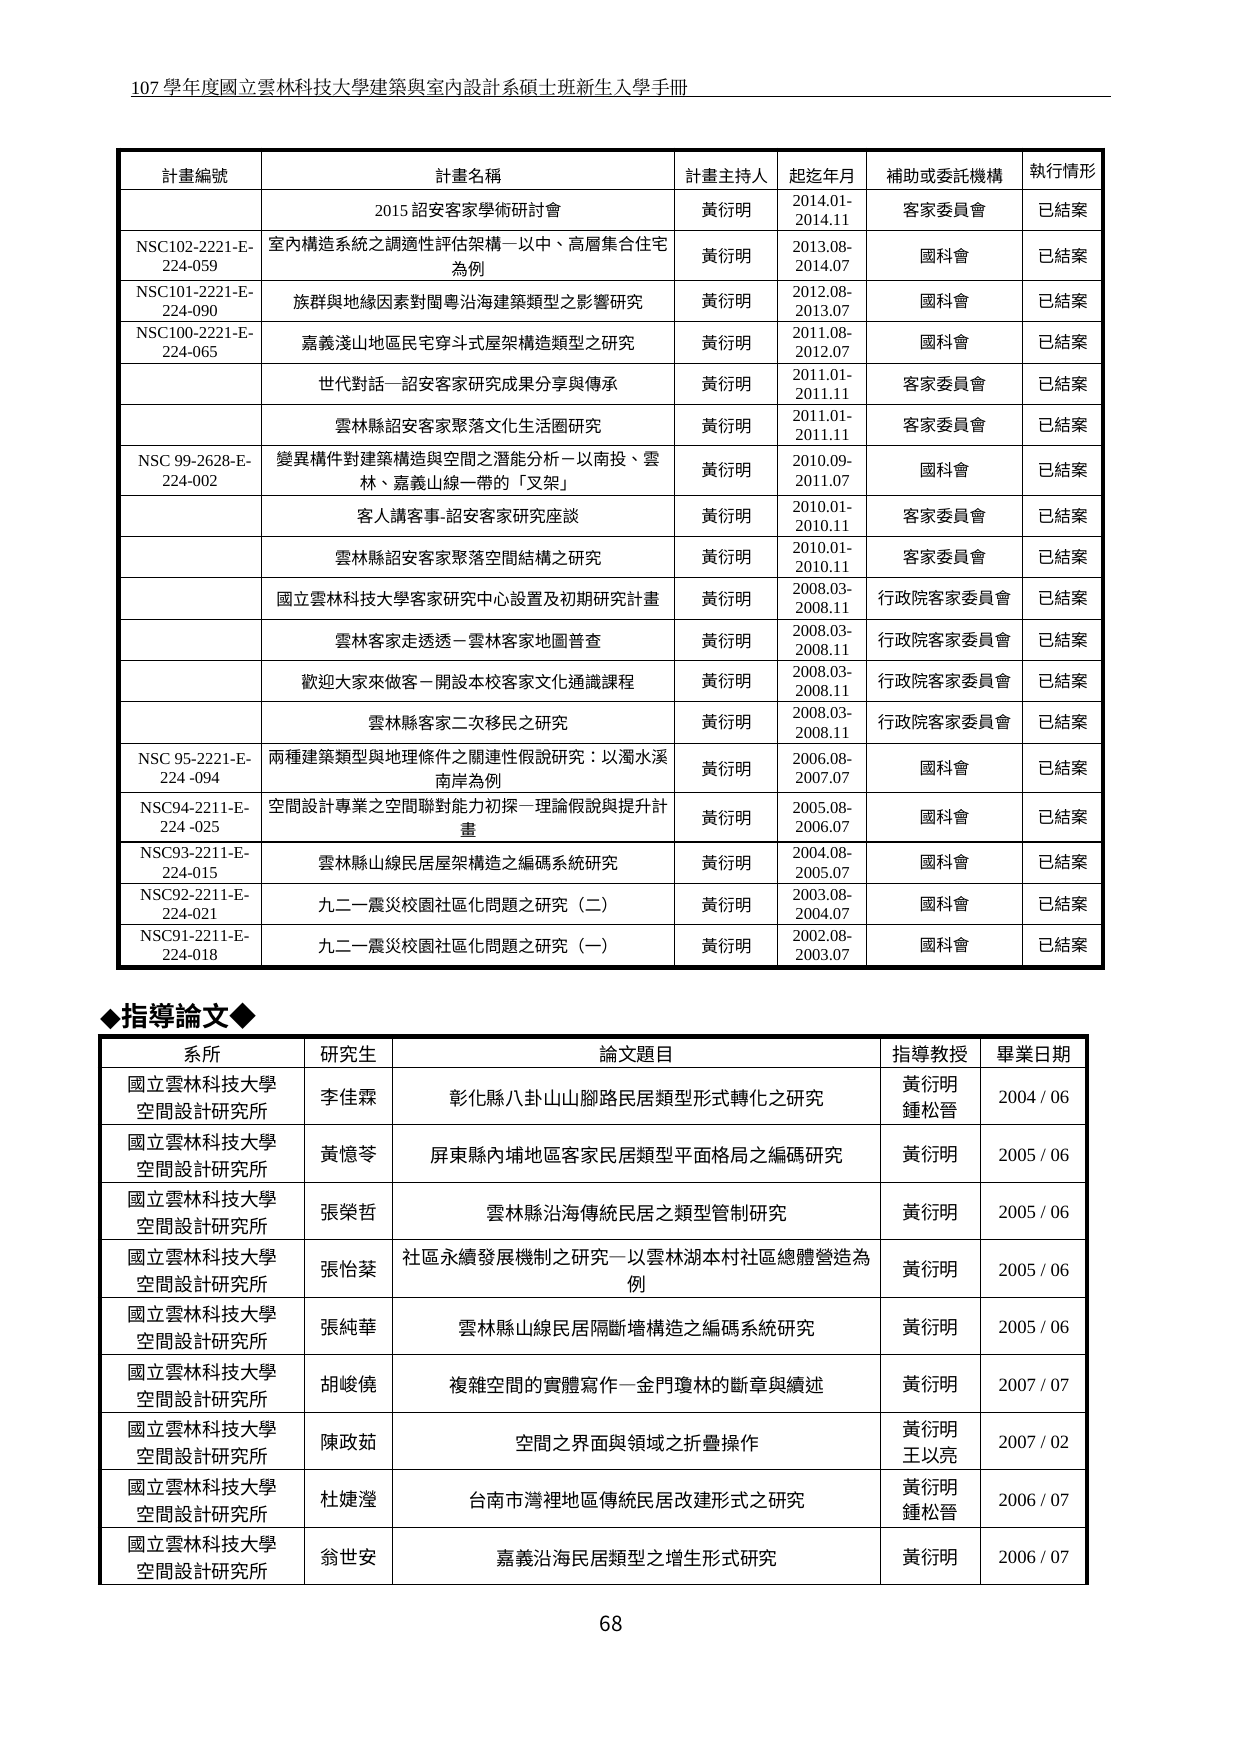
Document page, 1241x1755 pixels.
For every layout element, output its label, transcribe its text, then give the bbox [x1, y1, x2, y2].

table_cell 陳政茹 [305, 1413, 392, 1469]
table_cell 空間設計專業之空間聯對能力初探—理論假說與提升計畫 [262, 793, 674, 841]
table_cell 國科會 [867, 925, 1022, 965]
table_cell 雲林縣詔安客家聚落空間結構之研究 [262, 537, 674, 577]
table_cell NSC93-2211-E-224-015 [121, 843, 261, 883]
table_cell [121, 620, 261, 660]
table_cell 國立雲林科技大學 空間設計研究所 [102, 1183, 304, 1239]
table_cell 黃衍明 [675, 843, 777, 883]
table_cell 黃衍明 [675, 231, 777, 280]
table_cell 兩種建築類型與地理條件之關連性假說研究：以濁水溪南岸為例 [262, 744, 674, 792]
table_cell 國立雲林科技大學 空間設計研究所 [102, 1125, 304, 1182]
table_cell 李佳霖 [305, 1068, 392, 1124]
table_cell NSC101-2221-E-224-090 [121, 281, 261, 321]
table_cell 國立雲林科技大學 空間設計研究所 [102, 1470, 304, 1527]
table_cell 已結案 [1023, 322, 1101, 362]
table_cell 2012.08-2013.07 [778, 281, 866, 321]
table_cell 黃衍明 [675, 661, 777, 701]
table_cell 黃衍明 [675, 446, 777, 494]
table_cell 國科會 [867, 744, 1022, 792]
table_cell 2002.08-2003.07 [778, 925, 866, 965]
table_cell 變異構件對建築構造與空間之潛能分析－以南投、雲林、嘉義山線一帶的「叉架」 [262, 446, 674, 494]
table_cell 國科會 [867, 281, 1022, 321]
table_cell 2010.01-2010.11 [778, 537, 866, 577]
table_cell 黃衍明 鍾松晉 [881, 1470, 980, 1527]
table_cell 國立雲林科技大學 空間設計研究所 [102, 1355, 304, 1412]
table_cell 客家委員會 [867, 364, 1022, 404]
table_cell 已結案 [1023, 620, 1101, 660]
table_cell 客家委員會 [867, 190, 1022, 230]
table_cell 2007 / 07 [981, 1355, 1085, 1412]
table_cell 2004.08-2005.07 [778, 843, 866, 883]
table_cell 行政院客家委員會 [867, 661, 1022, 701]
table_cell 已結案 [1023, 925, 1101, 965]
table_cell 已結案 [1023, 446, 1101, 494]
table_cell 國立雲林科技大學 空間設計研究所 [102, 1413, 304, 1469]
table_cell 國科會 [867, 884, 1022, 924]
table_cell NSC91-2211-E-224-018 [121, 925, 261, 965]
table_cell 國立雲林科技大學 空間設計研究所 [102, 1240, 304, 1297]
table_cell 2004 / 06 [981, 1068, 1085, 1124]
table_cell 2006 / 07 [981, 1470, 1085, 1527]
table_cell [121, 405, 261, 445]
table_cell 張榮哲 [305, 1183, 392, 1239]
table_cell 黃衍明 [675, 281, 777, 321]
table_cell [121, 661, 261, 701]
table_cell 國科會 [867, 322, 1022, 362]
table_cell NSC 95-2221-E-224 -094 [121, 744, 261, 792]
table_cell 雲林縣沿海傳統民居之類型管制研究 [393, 1183, 880, 1239]
table_cell 彰化縣八卦山山腳路民居類型形式轉化之研究 [393, 1068, 880, 1124]
table_cell 已結案 [1023, 843, 1101, 883]
table_cell NSC100-2221-E-224-065 [121, 322, 261, 362]
table_cell 雲林客家走透透－雲林客家地圖普查 [262, 620, 674, 660]
table_cell 客家委員會 [867, 537, 1022, 577]
table_cell 2005 / 06 [981, 1125, 1085, 1182]
table_cell 2006.08-2007.07 [778, 744, 866, 792]
table_cell 2008.03-2008.11 [778, 661, 866, 701]
subtitle ◆指導論文◆ [100, 995, 1122, 1034]
table_cell 2015詔安客家學術研討會 [262, 190, 674, 230]
table_cell 國科會 [867, 446, 1022, 494]
table_cell [121, 702, 261, 743]
table_header 系所 [102, 1039, 304, 1067]
table_cell 歡迎大家來做客－開設本校客家文化通識課程 [262, 661, 674, 701]
table_cell 黃衍明 [675, 364, 777, 404]
table_cell 已結案 [1023, 496, 1101, 536]
table_cell 國科會 [867, 231, 1022, 280]
table_cell 空間之界面與領域之折疊操作 [393, 1413, 880, 1469]
table_cell 國科會 [867, 793, 1022, 841]
table_cell 已結案 [1023, 537, 1101, 577]
table_cell 黃衍明 [675, 537, 777, 577]
table_cell NSC94-2211-E-224 -025 [121, 793, 261, 841]
table_cell 2005 / 06 [981, 1240, 1085, 1297]
table_header 計畫名稱 [262, 152, 674, 189]
table_cell 黃衍明 [675, 793, 777, 841]
table_cell NSC102-2221-E-224-059 [121, 231, 261, 280]
table_cell 客家委員會 [867, 496, 1022, 536]
table_cell 已結案 [1023, 793, 1101, 841]
table_cell 雲林縣詔安客家聚落文化生活圈研究 [262, 405, 674, 445]
table_cell 2005 / 06 [981, 1183, 1085, 1239]
table_cell 2011.08-2012.07 [778, 322, 866, 362]
table_cell 黃衍明 [675, 620, 777, 660]
table_cell 已結案 [1023, 190, 1101, 230]
table_cell 黃衍明 [675, 744, 777, 792]
table_cell 2010.01-2010.11 [778, 496, 866, 536]
table_cell NSC 99-2628-E-224-002 [121, 446, 261, 494]
table_cell 國立雲林科技大學 空間設計研究所 [102, 1298, 304, 1354]
table_cell 2011.01-2011.11 [778, 364, 866, 404]
table_cell 張純華 [305, 1298, 392, 1354]
table_cell 黃衍明 [675, 884, 777, 924]
table_cell 2010.09-2011.07 [778, 446, 866, 494]
table_cell 胡峻僥 [305, 1355, 392, 1412]
table_header 畢業日期 [981, 1039, 1085, 1067]
table_cell NSC92-2211-E-224-021 [121, 884, 261, 924]
table_cell 已結案 [1023, 661, 1101, 701]
table_cell 黃衍明 [675, 405, 777, 445]
table_cell [121, 496, 261, 536]
table_cell 雲林縣山線民居屋架構造之編碼系統研究 [262, 843, 674, 883]
table_cell 已結案 [1023, 884, 1101, 924]
table_cell 已結案 [1023, 744, 1101, 792]
table_header 起迄年月 [778, 152, 866, 189]
table_header 論文題目 [393, 1039, 880, 1067]
table_cell 雲林縣山線民居隔斷墻構造之編碼系統研究 [393, 1298, 880, 1354]
table_cell 國立雲林科技大學 空間設計研究所 [102, 1068, 304, 1124]
table_cell 黃衍明 [675, 702, 777, 743]
table_cell 行政院客家委員會 [867, 620, 1022, 660]
table_cell 黃衍明 [675, 190, 777, 230]
table_cell 黃衍明 [881, 1240, 980, 1297]
table_cell 2011.01-2011.11 [778, 405, 866, 445]
table_cell 已結案 [1023, 578, 1101, 618]
table_cell 九二一震災校園社區化問題之研究（二） [262, 884, 674, 924]
table_header 計畫編號 [121, 152, 261, 189]
table_cell 已結案 [1023, 405, 1101, 445]
table_cell 2005.08-2006.07 [778, 793, 866, 841]
table_cell 杜婕瀅 [305, 1470, 392, 1527]
table_cell 黃衍明 [881, 1355, 980, 1412]
table_cell 世代對話─詔安客家研究成果分享與傳承 [262, 364, 674, 404]
table_cell [121, 364, 261, 404]
table_cell 已結案 [1023, 281, 1101, 321]
table_cell 雲林縣客家二次移民之研究 [262, 702, 674, 743]
table_cell 室內構造系統之調適性評估架構—以中、高層集合住宅為例 [262, 231, 674, 280]
table_cell 2008.03-2008.11 [778, 578, 866, 618]
table_cell 國立雲林科技大學客家研究中心設置及初期研究計畫 [262, 578, 674, 618]
table_cell 黃衍明 [675, 496, 777, 536]
table_cell 2014.01-2014.11 [778, 190, 866, 230]
table_cell [121, 190, 261, 230]
table_cell 2006 / 07 [981, 1528, 1085, 1584]
table_cell 行政院客家委員會 [867, 702, 1022, 743]
table_cell 黃衍明 [881, 1528, 980, 1584]
table_cell 嘉義淺山地區民宅穿斗式屋架構造類型之研究 [262, 322, 674, 362]
table_cell 族群與地緣因素對閩粵沿海建築類型之影響研究 [262, 281, 674, 321]
table_cell 客人講客事-詔安客家研究座談 [262, 496, 674, 536]
table_header 計畫主持人 [675, 152, 777, 189]
table_cell [121, 578, 261, 618]
table_cell 已結案 [1023, 231, 1101, 280]
table_cell 黃衍明 [675, 925, 777, 965]
table_cell 台南市灣裡地區傳統民居改建形式之研究 [393, 1470, 880, 1527]
table_cell 黃憶苓 [305, 1125, 392, 1182]
table_cell 黃衍明 [881, 1298, 980, 1354]
table_cell 黃衍明 [881, 1125, 980, 1182]
table_cell 黃衍明 [881, 1183, 980, 1239]
table_cell 屏東縣內埔地區客家民居類型平面格局之編碼研究 [393, 1125, 880, 1182]
table_cell 黃衍明 [675, 578, 777, 618]
table_cell 黃衍明 鍾松晉 [881, 1068, 980, 1124]
table_cell 2008.03-2008.11 [778, 702, 866, 743]
table_cell 國科會 [867, 843, 1022, 883]
table_cell 2007 / 02 [981, 1413, 1085, 1469]
table_cell 客家委員會 [867, 405, 1022, 445]
table_cell 2005 / 06 [981, 1298, 1085, 1354]
table_cell [121, 537, 261, 577]
table_cell 行政院客家委員會 [867, 578, 1022, 618]
table_cell 2013.08-2014.07 [778, 231, 866, 280]
table_header 研究生 [305, 1039, 392, 1067]
table_cell 張怡棻 [305, 1240, 392, 1297]
table_cell 九二一震災校園社區化問題之研究（一） [262, 925, 674, 965]
table_cell 2008.03-2008.11 [778, 620, 866, 660]
table_header 指導教授 [881, 1039, 980, 1067]
table_cell 複雜空間的實體寫作—金門瓊林的斷章與續述 [393, 1355, 880, 1412]
table_cell 嘉義沿海民居類型之增生形式研究 [393, 1528, 880, 1584]
table_cell 已結案 [1023, 364, 1101, 404]
table_header 補助或委託機構 [867, 152, 1022, 189]
table_cell 黃衍明 [675, 322, 777, 362]
table_cell 已結案 [1023, 702, 1101, 743]
table_cell 黃衍明 王以亮 [881, 1413, 980, 1469]
table_cell 國立雲林科技大學 空間設計研究所 [102, 1528, 304, 1584]
table_header 執行情形 [1023, 152, 1101, 189]
table_cell 2003.08-2004.07 [778, 884, 866, 924]
table_cell 社區永續發展機制之研究—以雲林湖本村社區總體營造為例 [393, 1240, 880, 1297]
table_cell 翁世安 [305, 1528, 392, 1584]
